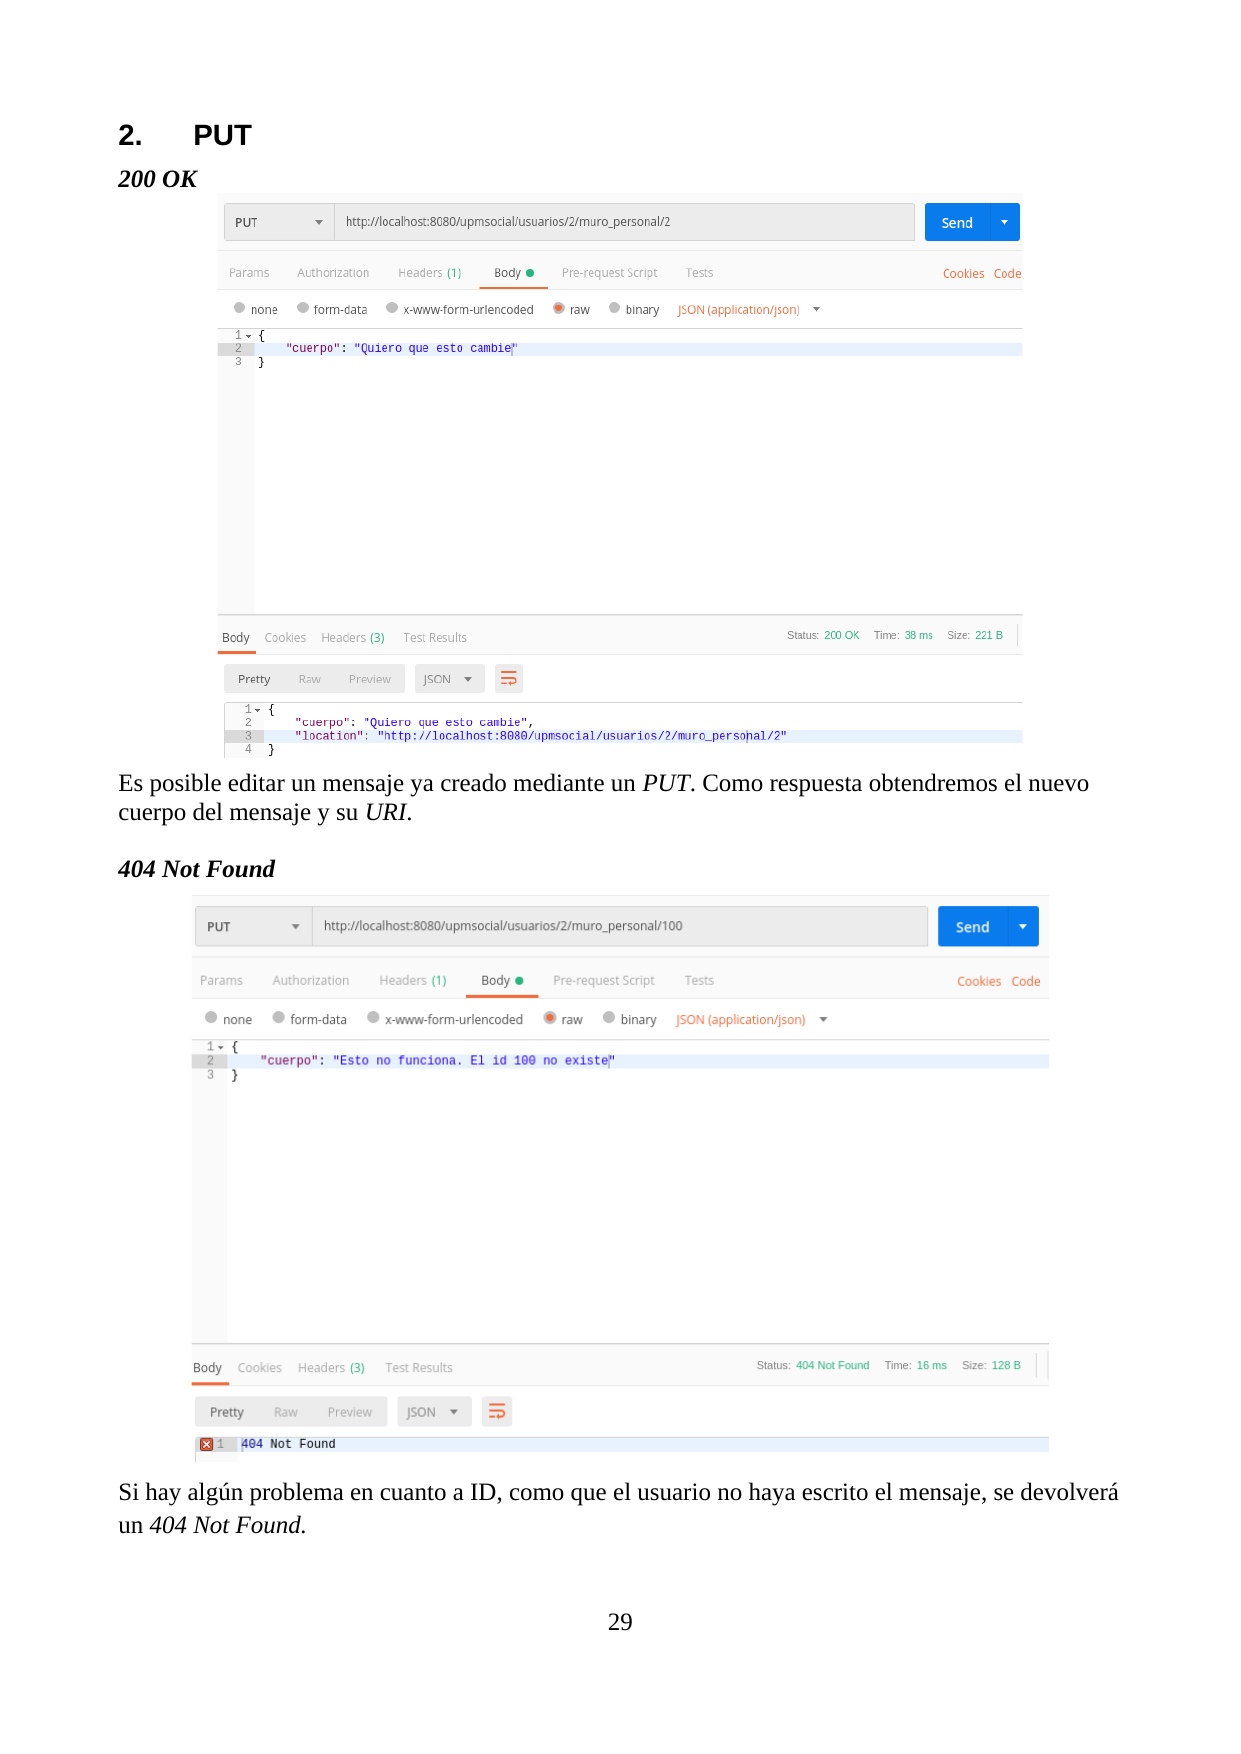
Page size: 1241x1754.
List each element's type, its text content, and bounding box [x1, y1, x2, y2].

text 404 Not Found [118, 854, 1122, 883]
picture [217, 193, 1023, 758]
text Es posible editar un mensaje ya creado mediante un PUT. Como respuesta obtendremos el nuevo cuerpo del mensaje y su URI. [118, 768, 1122, 826]
text 200 OK [118, 164, 1122, 193]
picture [191, 895, 1049, 1462]
text Si hay algún problema en cuanto a ID, como que el usuario no haya escrito el mensaje, se devolverá un 404 Not Found. [118, 1477, 1122, 1539]
subtitle PUT [118, 118, 1122, 152]
